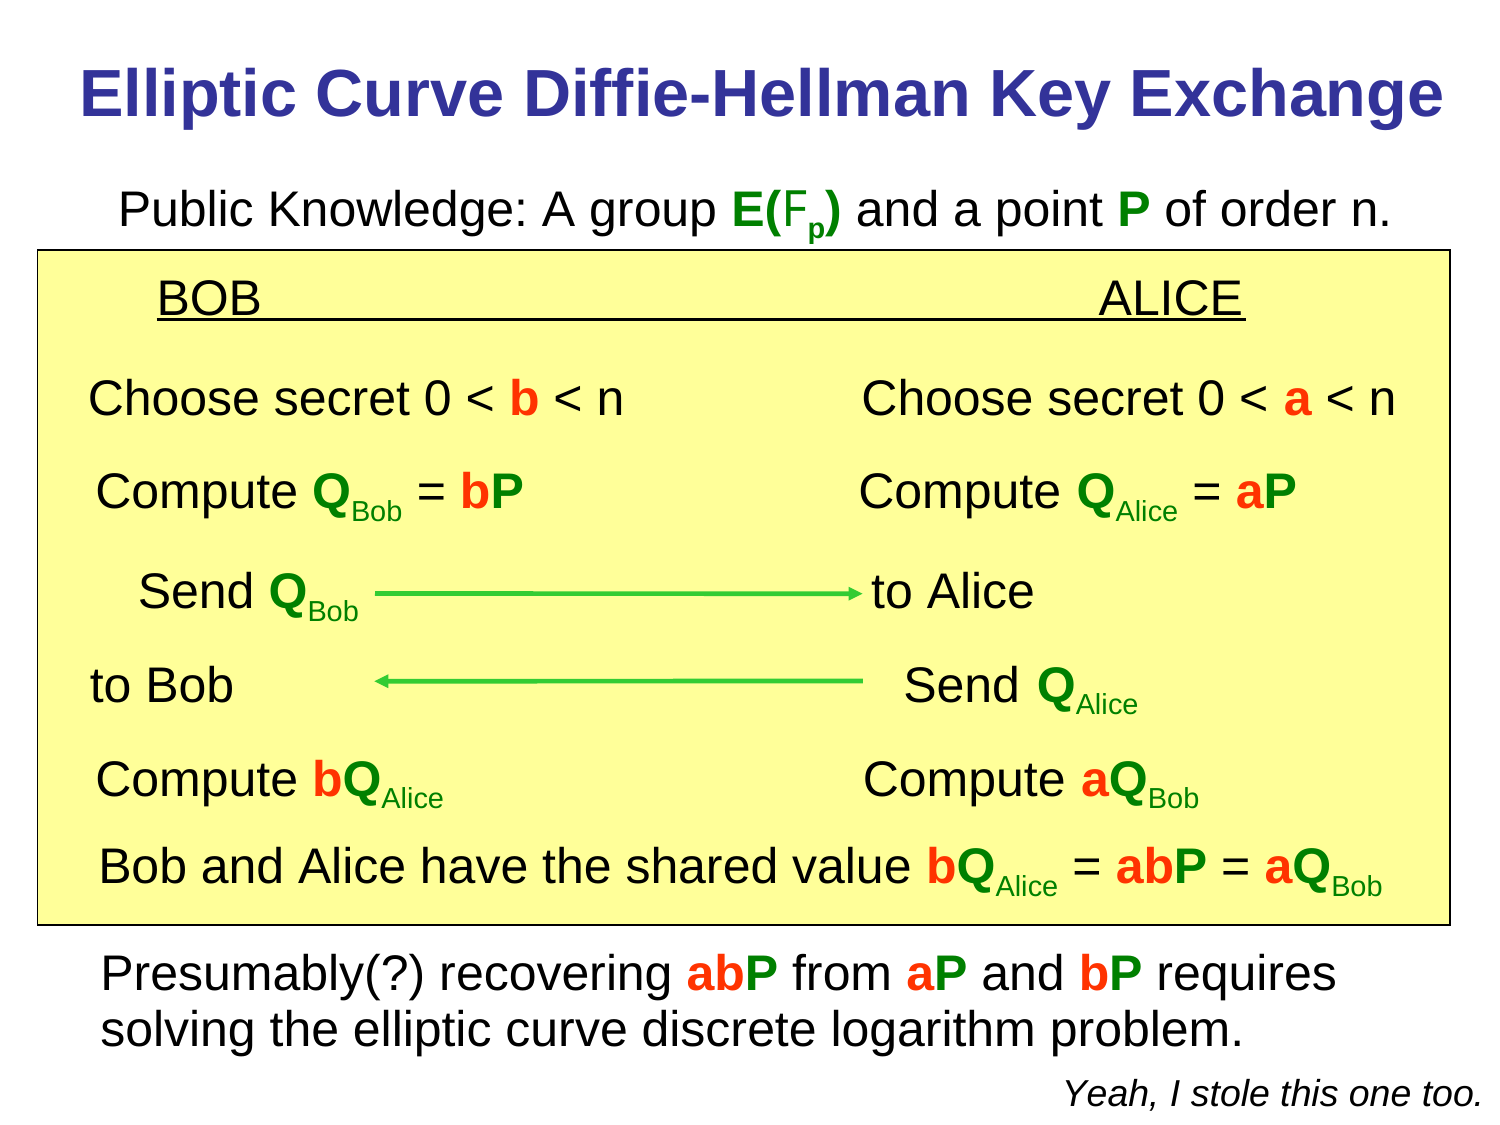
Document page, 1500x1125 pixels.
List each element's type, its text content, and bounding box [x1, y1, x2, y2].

text_box Bob and Alice have the shared value bQAlice = abP = aQBob [83, 830, 1398, 911]
text_box Compute QBob = bP Compute QAlice = aP [80, 455, 1312, 536]
text_box Send QBob to Alice [123, 555, 1050, 636]
text_box Yeah, I stole this one too. [1047, 1064, 1500, 1123]
text_box Choose secret 0 < b < n Choose secret 0 < a < n [73, 362, 1412, 434]
text_box Public Knowledge: A group E(Fp) and a point P of order n. [103, 165, 1408, 253]
text_box BOB ALICE [141, 262, 1262, 334]
text_box Compute bQAlice Compute aQBob [80, 743, 1229, 823]
text_box Presumably(?) recovering abP from aP and bP requires solving the elliptic curve discrete logarithm problem. [85, 937, 1352, 1065]
text_box [37, 249, 1450, 925]
title Elliptic Curve Diffie-Hellman Key Exchange [62, 0, 1463, 188]
text_box to Bob Send QAlice [75, 649, 1168, 729]
